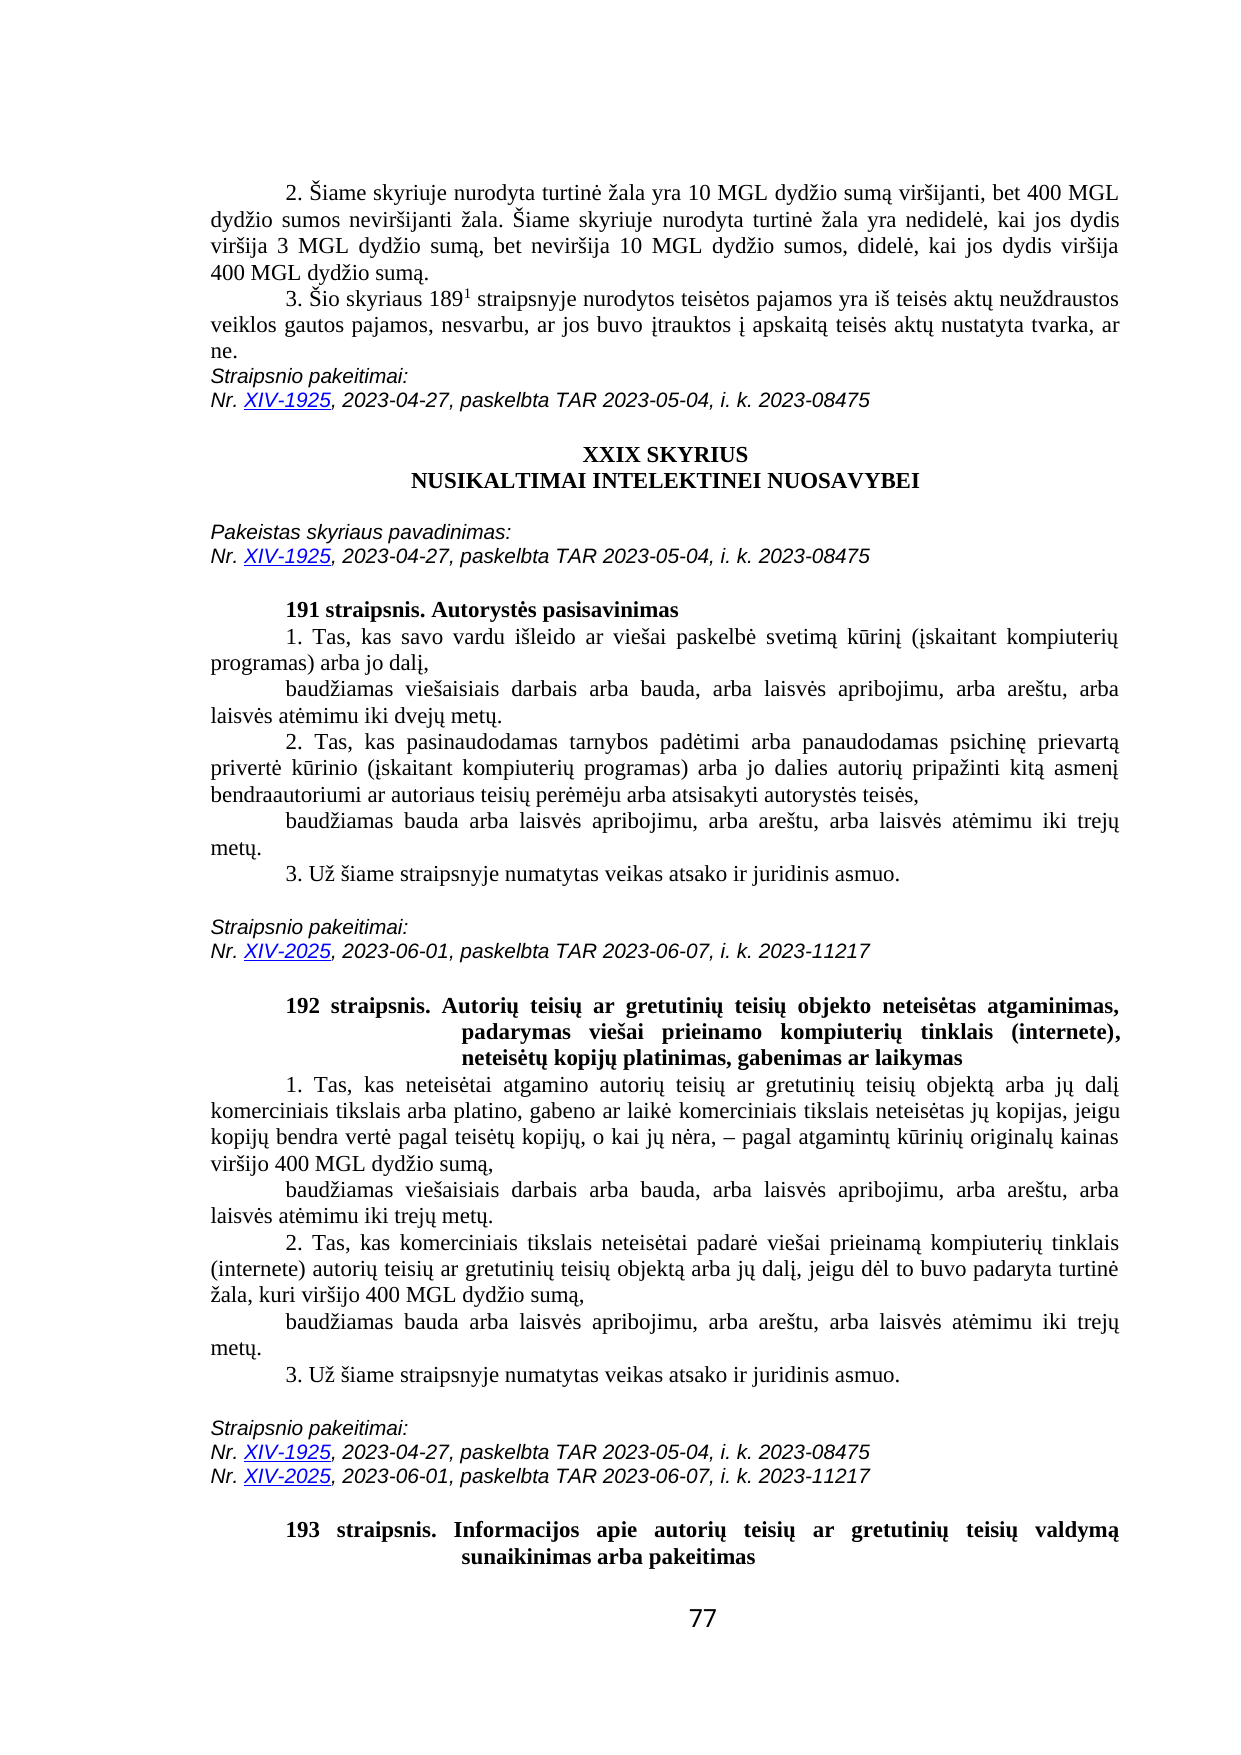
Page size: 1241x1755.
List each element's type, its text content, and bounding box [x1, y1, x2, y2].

text baudžiamas bauda arba laisvės apribojimu, arba areštu, arba laisvės atėmimu iki trejų metų. [210, 807, 1120, 860]
text Nr. XIV-1925, 2023-04-27, paskelbta TAR 2023-05-04, i. k. 2023-08475 [210, 1440, 1120, 1464]
text baudžiamas viešaisiais darbais arba bauda, arba laisvės apribojimu, arba areštu, arba laisvės atėmimu iki trejų metų. [210, 1176, 1120, 1229]
subtitle XXIX SKYRIUS [210, 441, 1120, 467]
text 2. Tas, kas komerciniais tikslais neteisėtai padarė viešai prieinamą kompiuterių tinklais (internete) autorių teisių ar gretutinių teisių objektą arba jų dalį, jeigu dėl to buvo padaryta turtinė žala, kuri viršijo 400 MGL dydžio sumą, [210, 1229, 1120, 1308]
text 193 straipsnis. Informacijos apie autorių teisių ar gretutinių teisių valdymą sunaikinimas arba pakeitimas [285, 1516, 1120, 1569]
text 1. Tas, kas savo vardu išleido ar viešai paskelbė svetimą kūrinį (įskaitant kompiuterių programas) arba jo dalį, [210, 623, 1120, 675]
text Straipsnio pakeitimai: [210, 1416, 1120, 1440]
text 192 straipsnis. Autorių teisių ar gretutinių teisių objekto neteisėtas atgaminimas, padarymas viešai prieinamo kompiuterių tinklais (internete), neteisėtų kopijų platinimas, gabenimas ar laikymas [285, 992, 1120, 1071]
text 3. Už šiame straipsnyje numatytas veikas atsako ir juridinis asmuo. [210, 1361, 1120, 1387]
text 3. Šio skyriaus 1891 straipsnyje nurodytos teisėtos pajamos yra iš teisės aktų neuždraustos veiklos gautos pajamos, nesvarbu, ar jos buvo įtrauktos į apskaitą teisės aktų nustatyta tvarka, ar ne. [210, 285, 1120, 364]
text Nr. XIV-1925, 2023-04-27, paskelbta TAR 2023-05-04, i. k. 2023-08475 [210, 388, 1120, 412]
text Nr. XIV-1925, 2023-04-27, paskelbta TAR 2023-05-04, i. k. 2023-08475 [210, 544, 1120, 568]
text Pakeistas skyriaus pavadinimas: [210, 520, 1120, 544]
text 2. Šiame skyriuje nurodyta turtinė žala yra 10 MGL dydžio sumą viršijanti, bet 400 MGL dydžio sumos neviršijanti žala. Šiame skyriuje nurodyta turtinė žala yra nedidelė, kai jos dydis viršija 3 MGL dydžio sumą, bet neviršija 10 MGL dydžio sumos, didelė, kai jos dydis viršija 400 MGL dydžio sumą. [210, 179, 1120, 285]
text 2. Tas, kas pasinaudodamas tarnybos padėtimi arba panaudodamas psichinę prievartą privertė kūrinio (įskaitant kompiuterių programas) arba jo dalies autorių pripažinti kitą asmenį bendraautoriumi ar autoriaus teisių perėmėju arba atsisakyti autorystės teisės, [210, 728, 1120, 807]
text 1. Tas, kas neteisėtai atgamino autorių teisių ar gretutinių teisių objektą arba jų dalį komerciniais tikslais arba platino, gabeno ar laikė komerciniais tikslais neteisėtas jų kopijas, jeigu kopijų bendra vertė pagal teisėtų kopijų, o kai jų nėra, – pagal atgamintų kūrinių originalų kainas viršijo 400 MGL dydžio sumą, [210, 1071, 1120, 1176]
text Straipsnio pakeitimai: [210, 915, 1120, 939]
text NUSIKALTIMAI INTELEKTINEI NUOSAVYBEI [210, 467, 1120, 493]
text 3. Už šiame straipsnyje numatytas veikas atsako ir juridinis asmuo. [210, 860, 1120, 886]
text baudžiamas viešaisiais darbais arba bauda, arba laisvės apribojimu, arba areštu, arba laisvės atėmimu iki dvejų metų. [210, 675, 1120, 728]
text Nr. XIV-2025, 2023-06-01, paskelbta TAR 2023-06-07, i. k. 2023-11217 [210, 939, 1120, 963]
text Nr. XIV-2025, 2023-06-01, paskelbta TAR 2023-06-07, i. k. 2023-11217 [210, 1464, 1120, 1488]
text baudžiamas bauda arba laisvės apribojimu, arba areštu, arba laisvės atėmimu iki trejų metų. [210, 1308, 1120, 1361]
text 191 straipsnis. Autorystės pasisavinimas [210, 596, 1120, 623]
text Straipsnio pakeitimai: [210, 364, 1120, 388]
